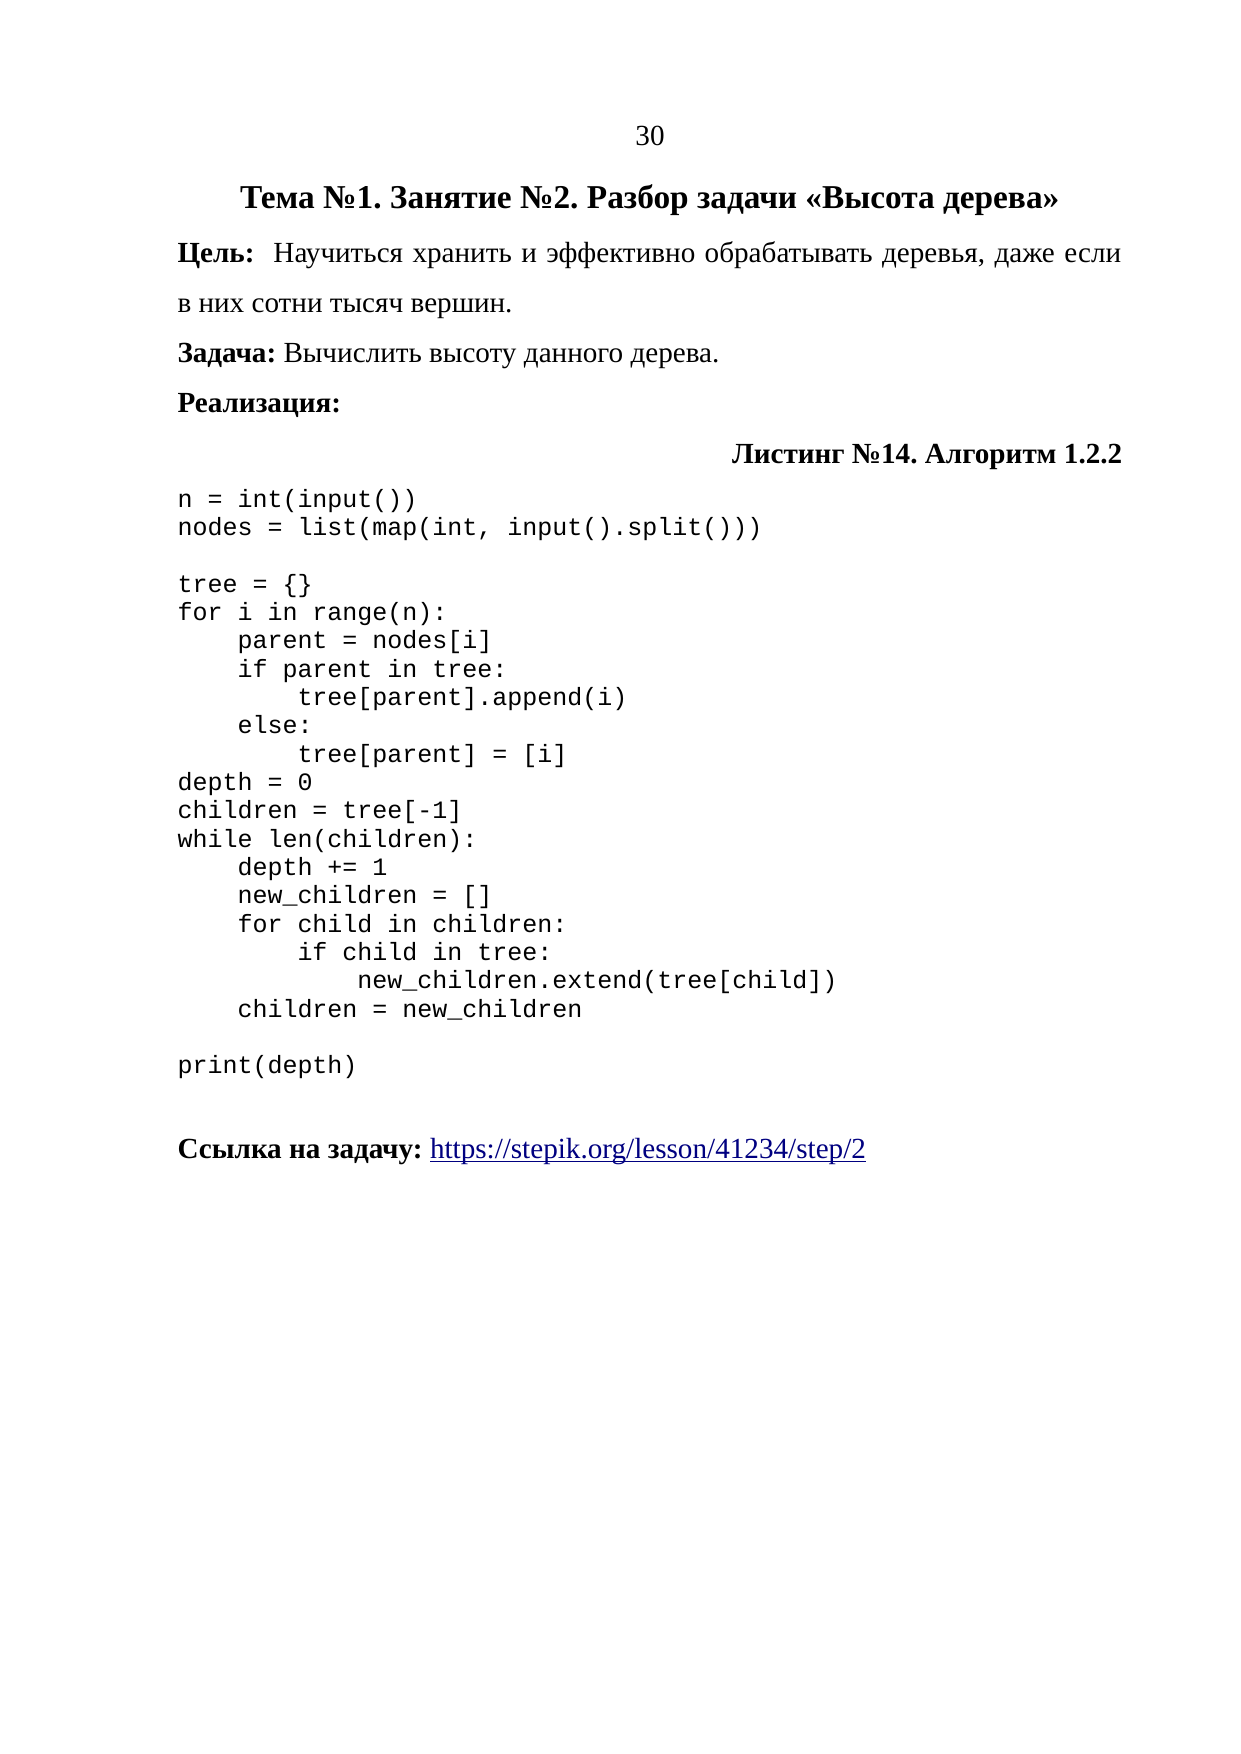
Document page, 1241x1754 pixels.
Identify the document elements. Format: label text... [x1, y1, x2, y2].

text while len(children): [177, 826, 1122, 854]
text else: [177, 713, 1122, 741]
text tree[parent].append(i) [177, 684, 1122, 713]
text nodes = list(map(int, input().split())) [177, 514, 1122, 543]
text if child in tree: [177, 939, 1122, 968]
text for i in range(n): [177, 599, 1122, 628]
text print(depth) [177, 1053, 1122, 1081]
text tree[parent] = [i] [177, 741, 1122, 769]
text Цель: Научиться хранить и эффективно обрабатывать деревья, даже если в них сотни тысяч вершин. [177, 235, 1122, 318]
text parent = nodes[i] [177, 628, 1122, 656]
text depth = 0 [177, 769, 1122, 798]
text depth += 1 [177, 854, 1122, 883]
text if parent in tree: [177, 656, 1122, 684]
subtitle Тема №1. Занятие №2. Разбор задачи «Высота дерева» [177, 177, 1122, 216]
text for child in children: [177, 911, 1122, 939]
text Листинг №14. Алгоритм 1.2.2 [177, 436, 1122, 469]
text Задача: Вычислить высоту данного дерева. [177, 335, 1122, 369]
text Реализация: [177, 386, 1122, 419]
text tree = {} [177, 571, 1122, 599]
text new_children.extend(tree[child]) [177, 968, 1122, 996]
text children = new_children [177, 996, 1122, 1024]
text n = int(input()) [177, 486, 1122, 514]
text new_children = [] [177, 883, 1122, 911]
text children = tree[-1] [177, 798, 1122, 826]
text Ссылка на задачу: https://stepik.org/lesson/41234/step/2 [177, 1132, 1122, 1165]
